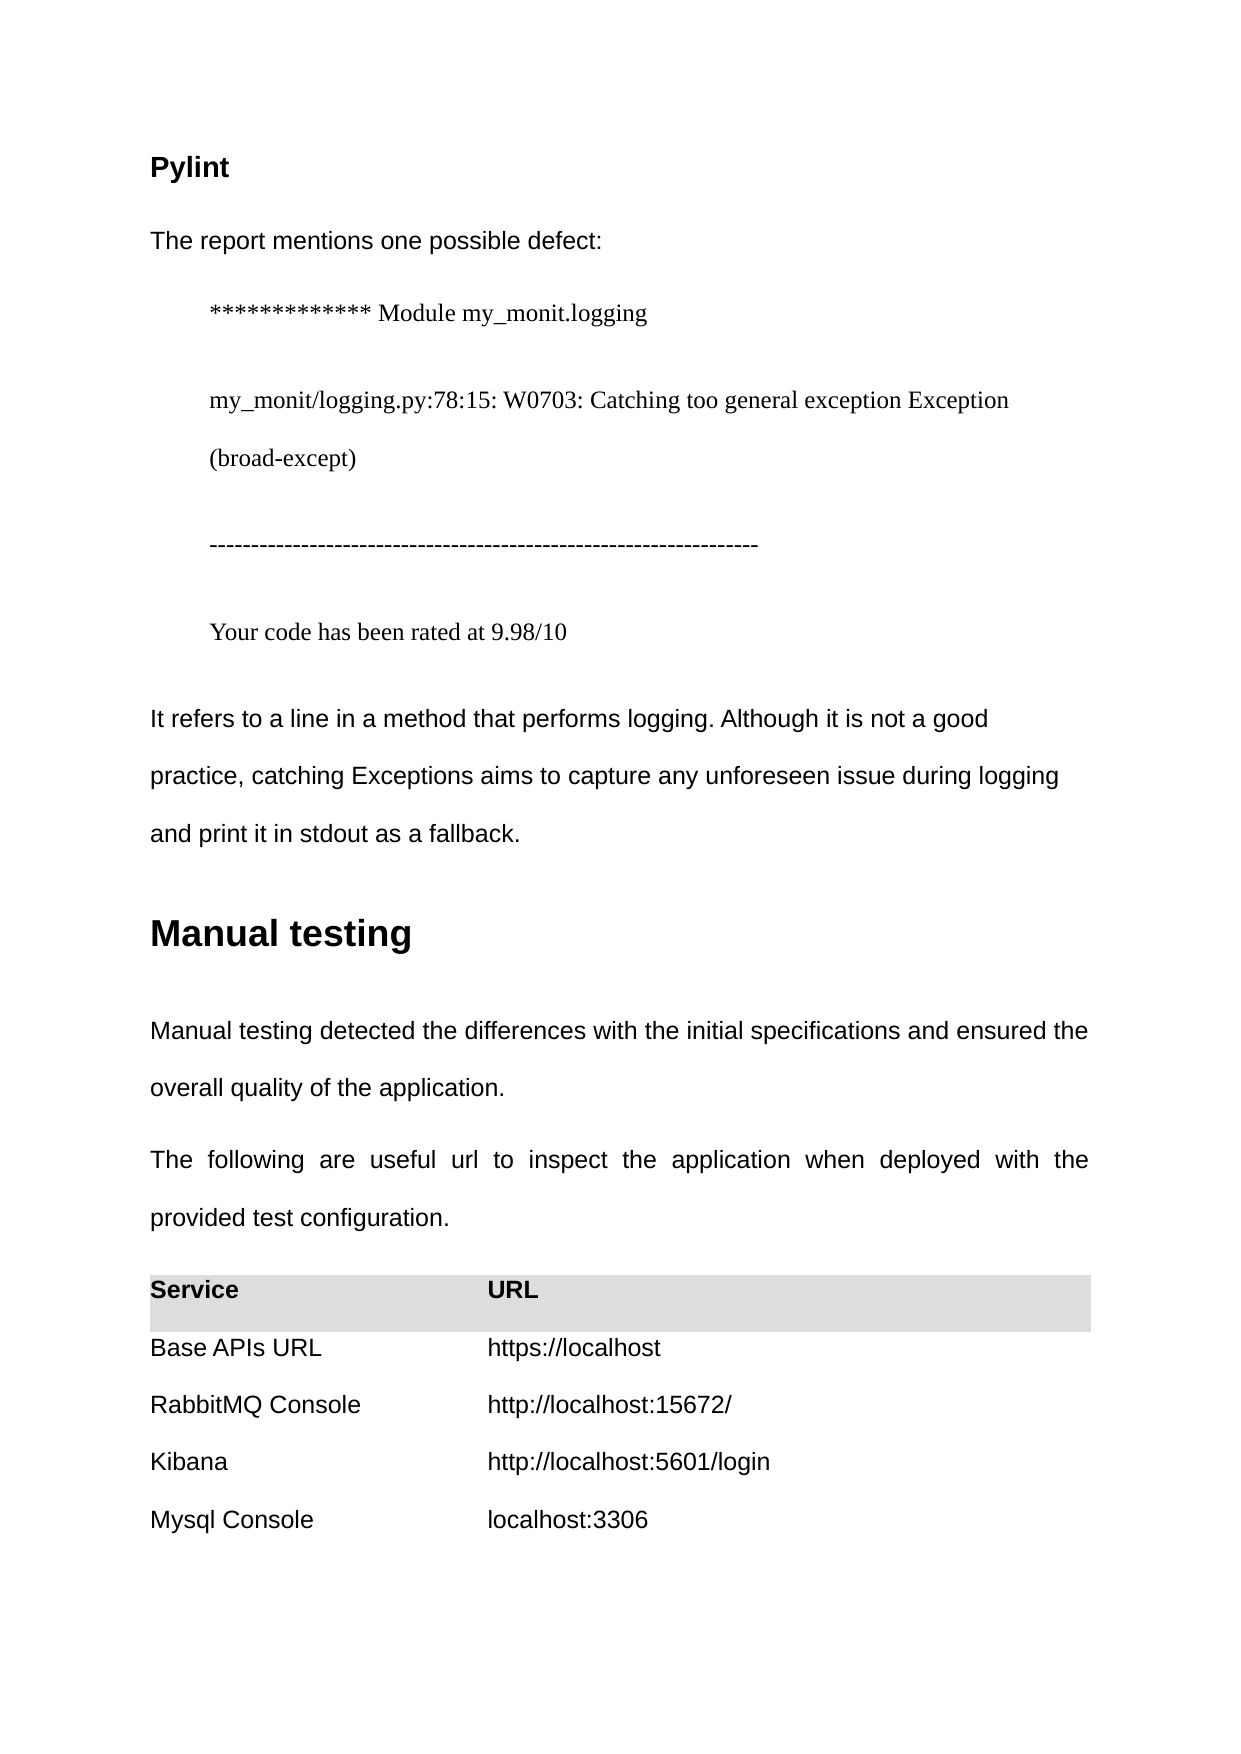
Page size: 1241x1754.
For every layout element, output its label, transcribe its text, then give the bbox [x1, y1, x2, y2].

text my_monit/logging.py:78:15: W0703: Catching too general exception Exception (broad-except) [209, 385, 1031, 471]
text Manual testing detected the differences with the initial specifications and ensured the overall quality of the application. [150, 1016, 1091, 1102]
table_cell localhost:3306 [487, 1505, 1091, 1562]
text Your code has been rated at 9.98/10 [209, 617, 1031, 645]
text The report mentions one possible defect: [150, 226, 1091, 255]
table_cell Mysql Console [150, 1505, 487, 1562]
table_cell http://localhost:15672/ [487, 1390, 1091, 1447]
subtitle Manual testing [150, 912, 1091, 955]
table_header Service [150, 1275, 487, 1332]
table_cell http://localhost:5601/login [487, 1447, 1091, 1505]
text The following are useful url to inspect the application when deployed with the provided test configuration. [150, 1146, 1091, 1232]
table_header URL [487, 1275, 1091, 1332]
table_cell Kibana [150, 1447, 487, 1505]
text ------------------------------------------------------------------ [209, 529, 1031, 558]
table_cell RabbitMQ Console [150, 1390, 487, 1447]
text ************* Module my_monit.logging [209, 298, 1031, 327]
text It refers to a line in a method that performs logging. Although it is not a good practice, catching Exceptions aims to capture any unforeseen issue during logging and print it in stdout as a fallback. [150, 703, 1091, 847]
subtitle Pylint [150, 150, 1091, 183]
table_cell Base APIs URL [150, 1333, 487, 1390]
table_cell https://localhost [487, 1333, 1091, 1390]
